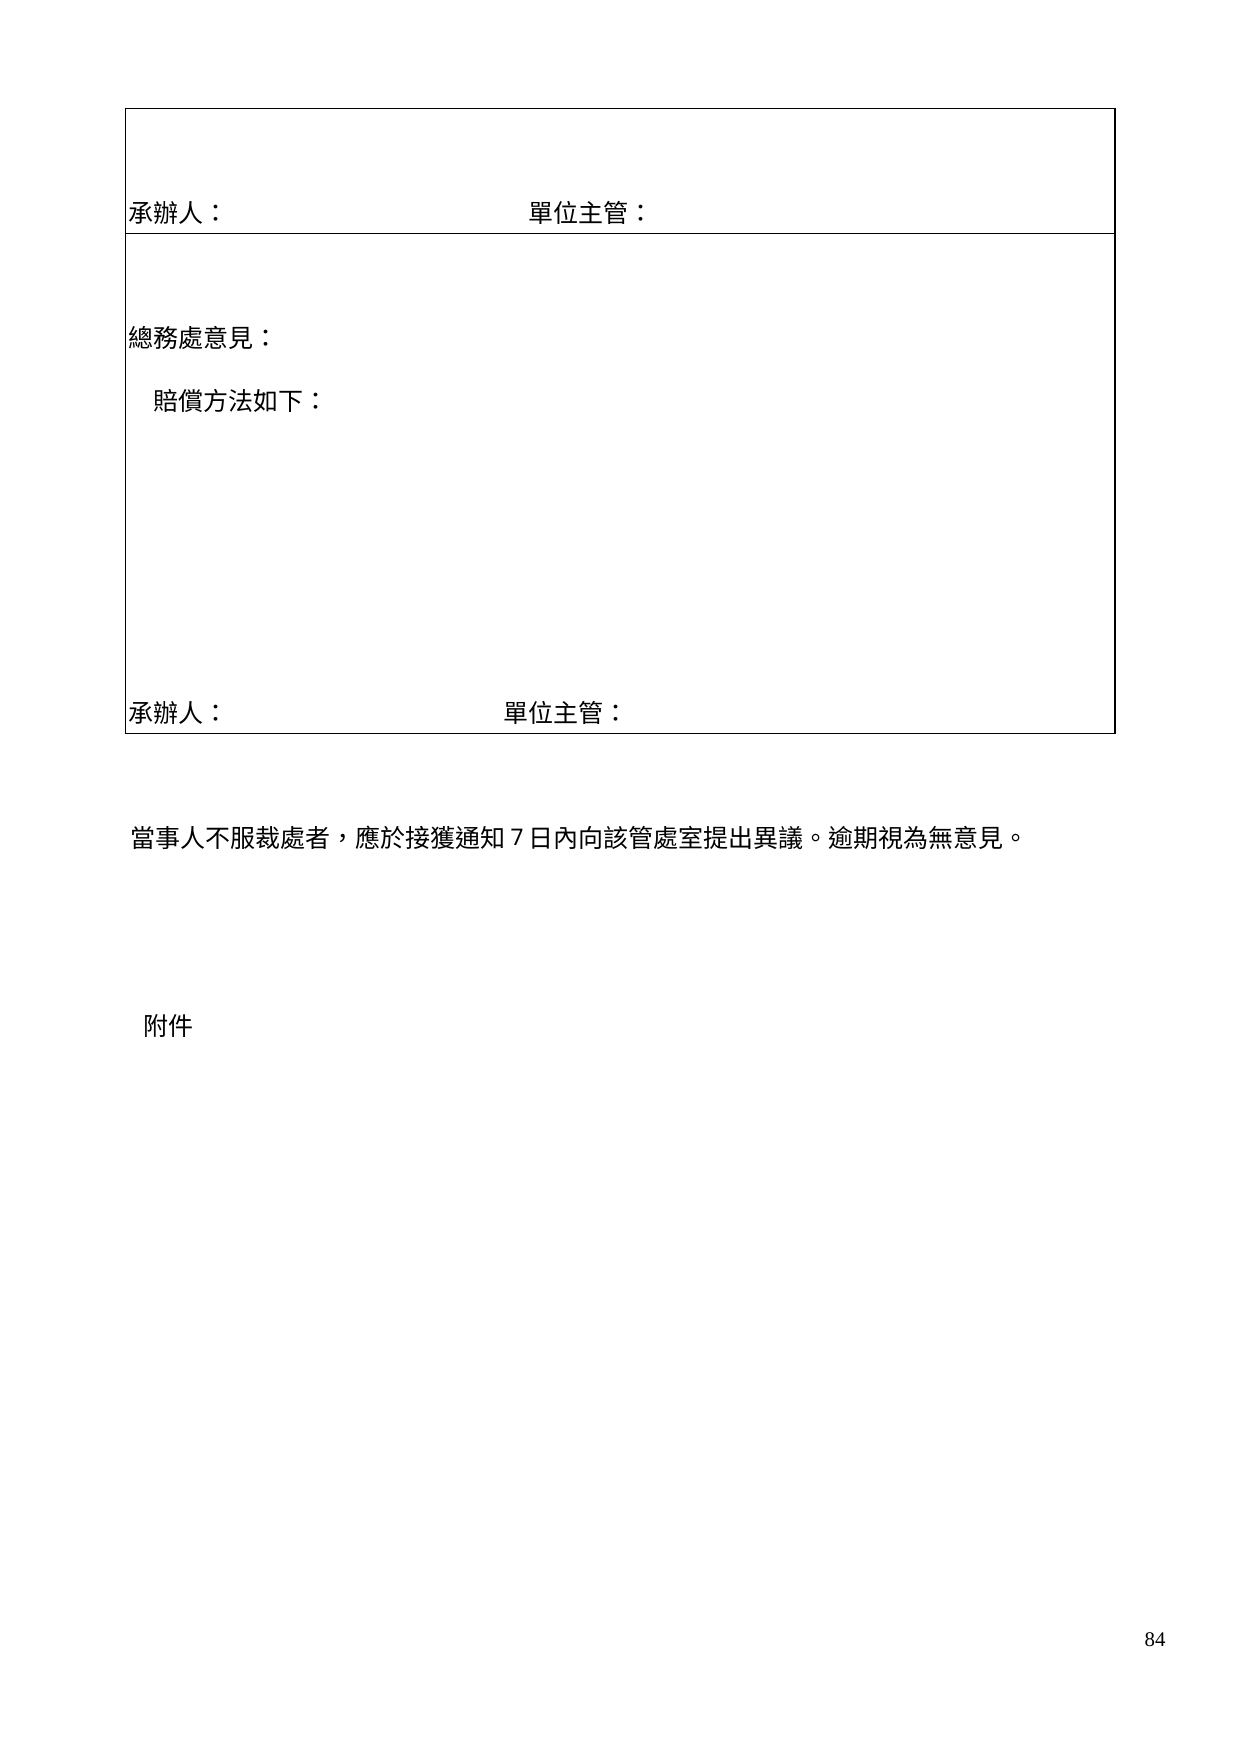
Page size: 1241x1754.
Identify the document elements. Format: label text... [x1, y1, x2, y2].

table_cell 總務處意見： 賠償方法如下： 承辦人： 單位主管： [126, 234, 1114, 733]
text 附件 [144, 983, 1165, 1045]
text 當事人不服裁處者，應於接獲通知7日內向該管處室提出異議。逾期視為無意見。 [75, 795, 1115, 858]
table_cell 承辦人： 單位主管： [126, 109, 1114, 233]
